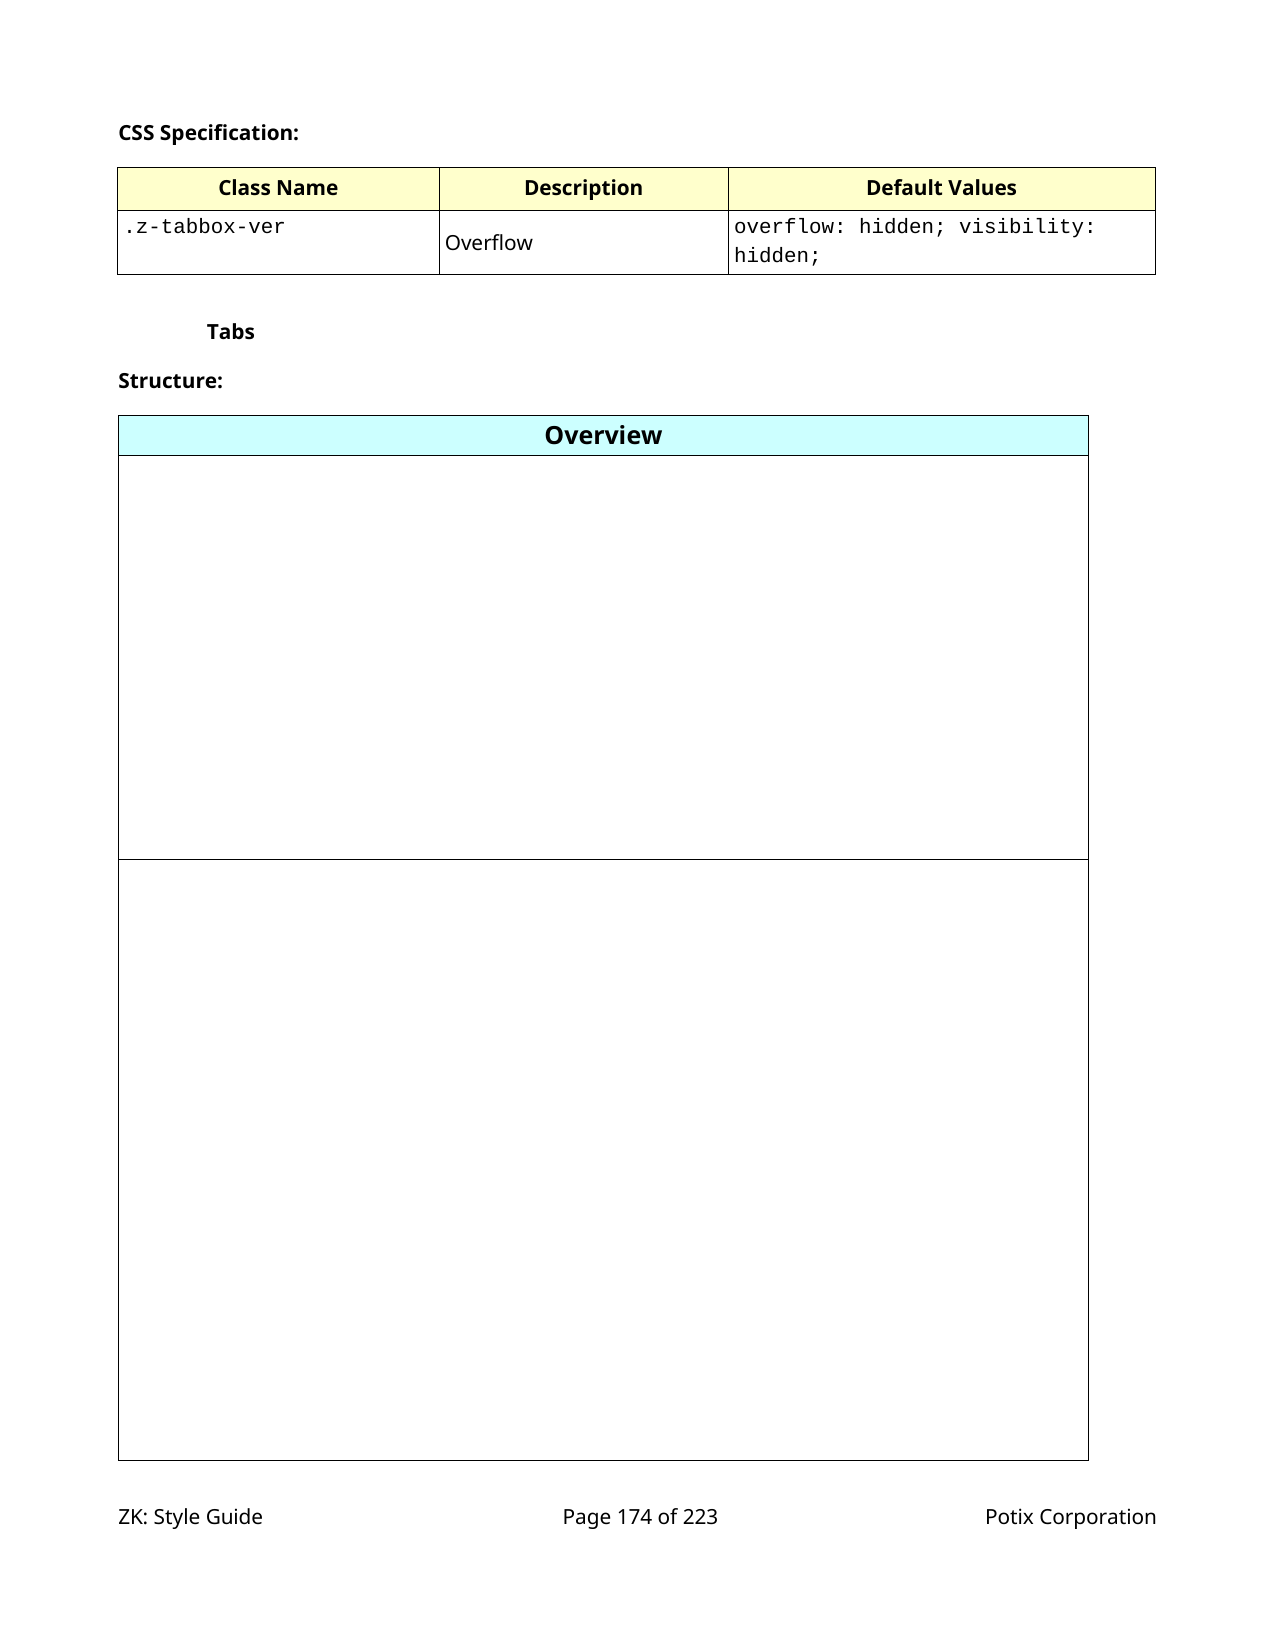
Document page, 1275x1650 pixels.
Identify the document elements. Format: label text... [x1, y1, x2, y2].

table_cell [119, 456, 1088, 859]
table_cell Overflow [440, 211, 728, 274]
table_cell [119, 860, 1088, 1460]
text Structure: [118, 366, 1157, 394]
table_header Class Name [118, 168, 439, 210]
text CSS Specification: [118, 118, 1157, 146]
table_header Description [440, 168, 728, 210]
subtitle Tabs [207, 317, 1157, 345]
table_header Default Values [729, 168, 1155, 210]
table_cell .z-tabbox-ver [118, 211, 439, 274]
table_header Overview [119, 416, 1088, 455]
table_cell overflow: hidden; visibility: hidden; [729, 211, 1155, 274]
